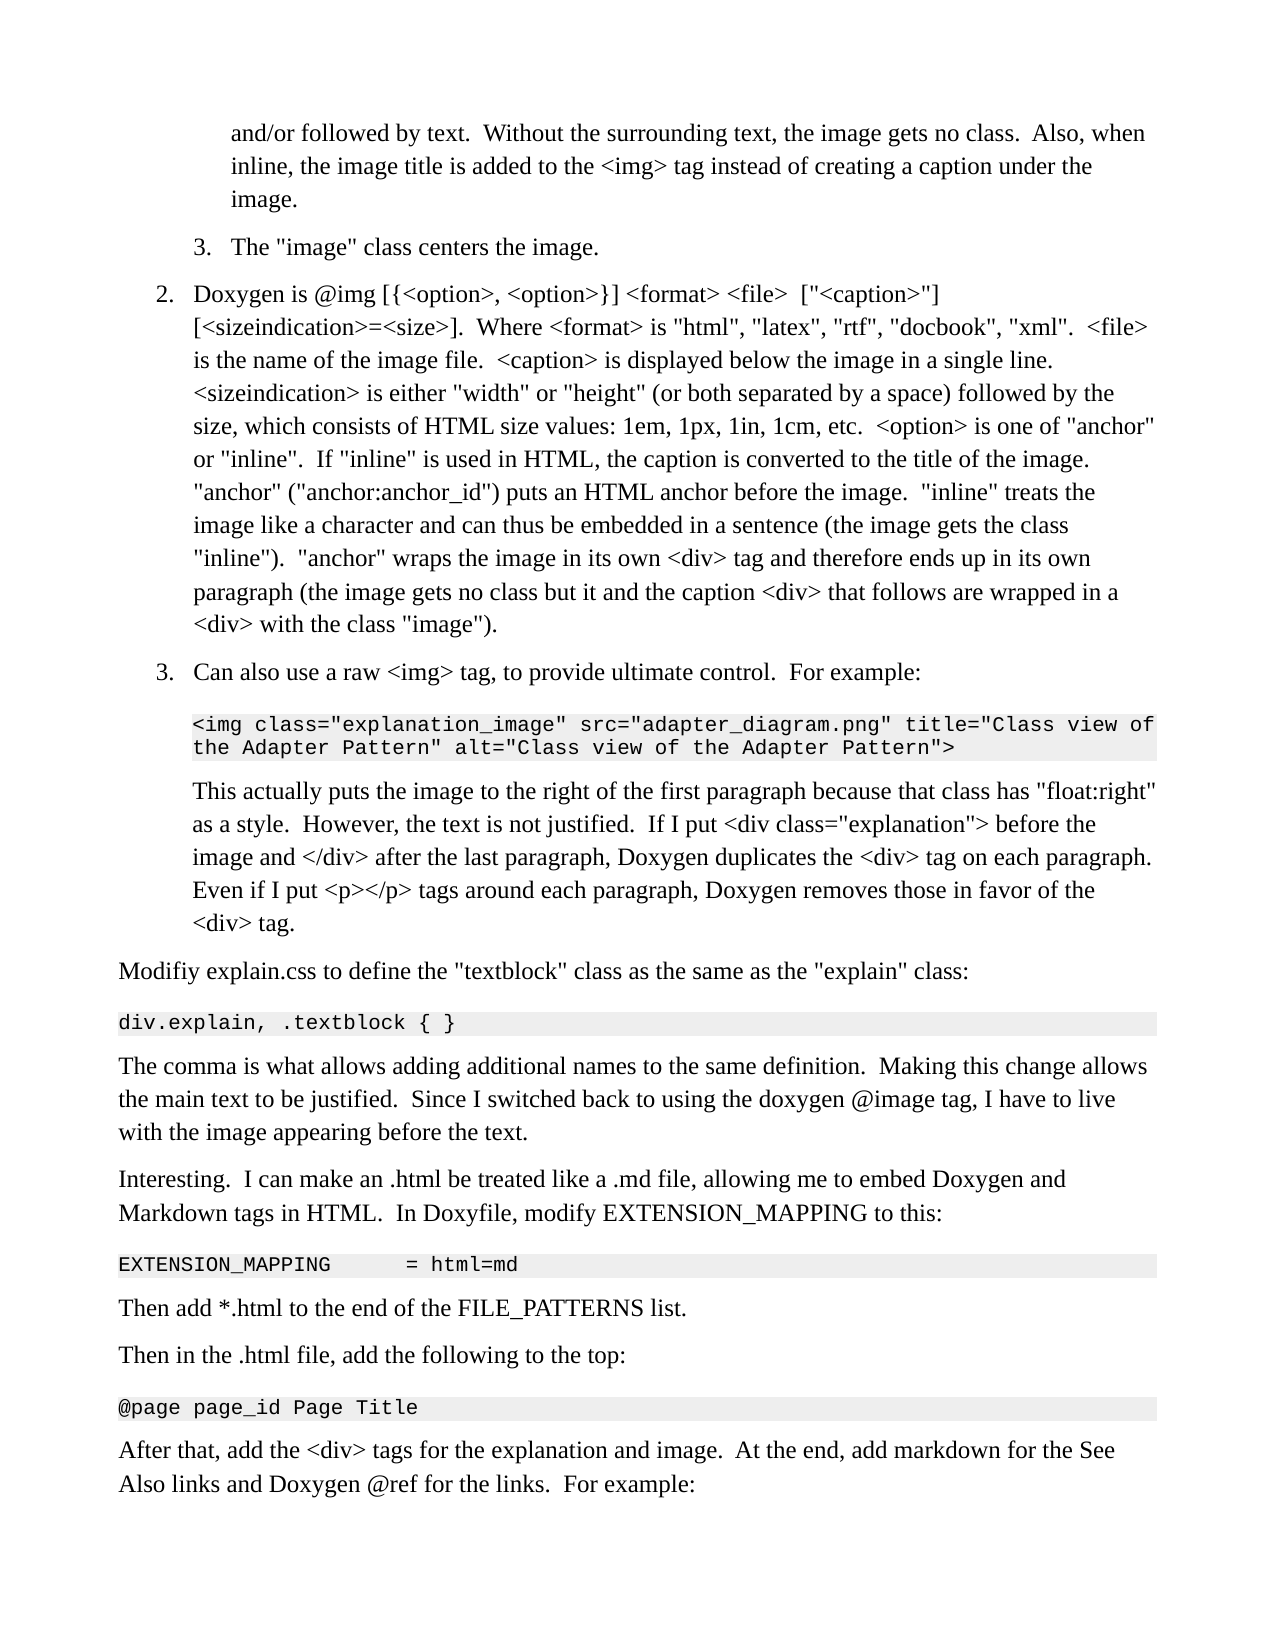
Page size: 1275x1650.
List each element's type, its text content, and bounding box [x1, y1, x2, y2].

text The comma is what allows adding additional names to the same definition. Making this change allows the main text to be justified. Since I switched back to using the doxygen @image tag, I have to live with the image appearing before the text. [118, 1051, 1157, 1146]
text @page page_id Page Title [118, 1397, 1157, 1421]
list The "image" class centers the image. [193, 232, 1157, 261]
text This actually puts the image to the right of the first paragraph because that class has "float:right" as a style. However, the text is not justified. If I put <div class="explanation"> before the image and </div> after the last paragraph, Doxygen duplicates the <div> tag on each paragraph. Even if I put <p></p> tags around each paragraph, Doxygen removes those in favor of the <div> tag. [192, 776, 1157, 937]
list Can also use a raw <img> tag, to provide ultimate control. For example: [156, 657, 1157, 686]
text Interesting. I can make an .html be treated like a .md file, allowing me to embed Doxygen and Markdown tags in HTML. In Doxyfile, modify EXTENSION_MAPPING to this: [118, 1164, 1157, 1226]
text div.explain, .textblock { } [118, 1012, 1157, 1036]
text Then in the .html file, add the following to the top: [118, 1340, 1157, 1369]
text EXTENSION_MAPPING = html=md [118, 1254, 1157, 1278]
list Doxygen is @img [{<option>, <option>}] <format> <file> ["<caption>"] [<sizeindication>=<size>]. Where <format> is "html", "latex", "rtf", "docbook", "xml". <file> is the name of the image file. <caption> is displayed below the image in a single line. <sizeindication> is either "width" or "height" (or both separated by a space) followed by the size, which consists of HTML size values: 1em, 1px, 1in, 1cm, etc. <option> is one of "anchor" or "inline". If "inline" is used in HTML, the caption is converted to the title of the image. "anchor" ("anchor:anchor_id") puts an HTML anchor before the image. "inline" treats the image like a character and can thus be embedded in a sentence (the image gets the class "inline"). "anchor" wraps the image in its own <div> tag and therefore ends up in its own paragraph (the image gets no class but it and the caption <div> that follows are wrapped in a <div> with the class "image"). [156, 279, 1157, 638]
text After that, add the <div> tags for the explanation and image. At the end, add markdown for the See Also links and Doxygen @ref for the links. For example: [118, 1436, 1157, 1497]
text Then add *.html to the end of the FILE_PATTERNS list. [118, 1293, 1157, 1322]
text Modifiy explain.css to define the "textblock" class as the same as the "explain" class: [118, 956, 1157, 984]
text <img class="explanation_image" src="adapter_diagram.png" title="Class view of the Adapter Pattern" alt="Class view of the Adapter Pattern"> [192, 714, 1157, 761]
list and/or followed by text. Without the surrounding text, the image gets no class. Also, when inline, the image title is added to the <img> tag instead of creating a caption under the image. [193, 118, 1157, 213]
